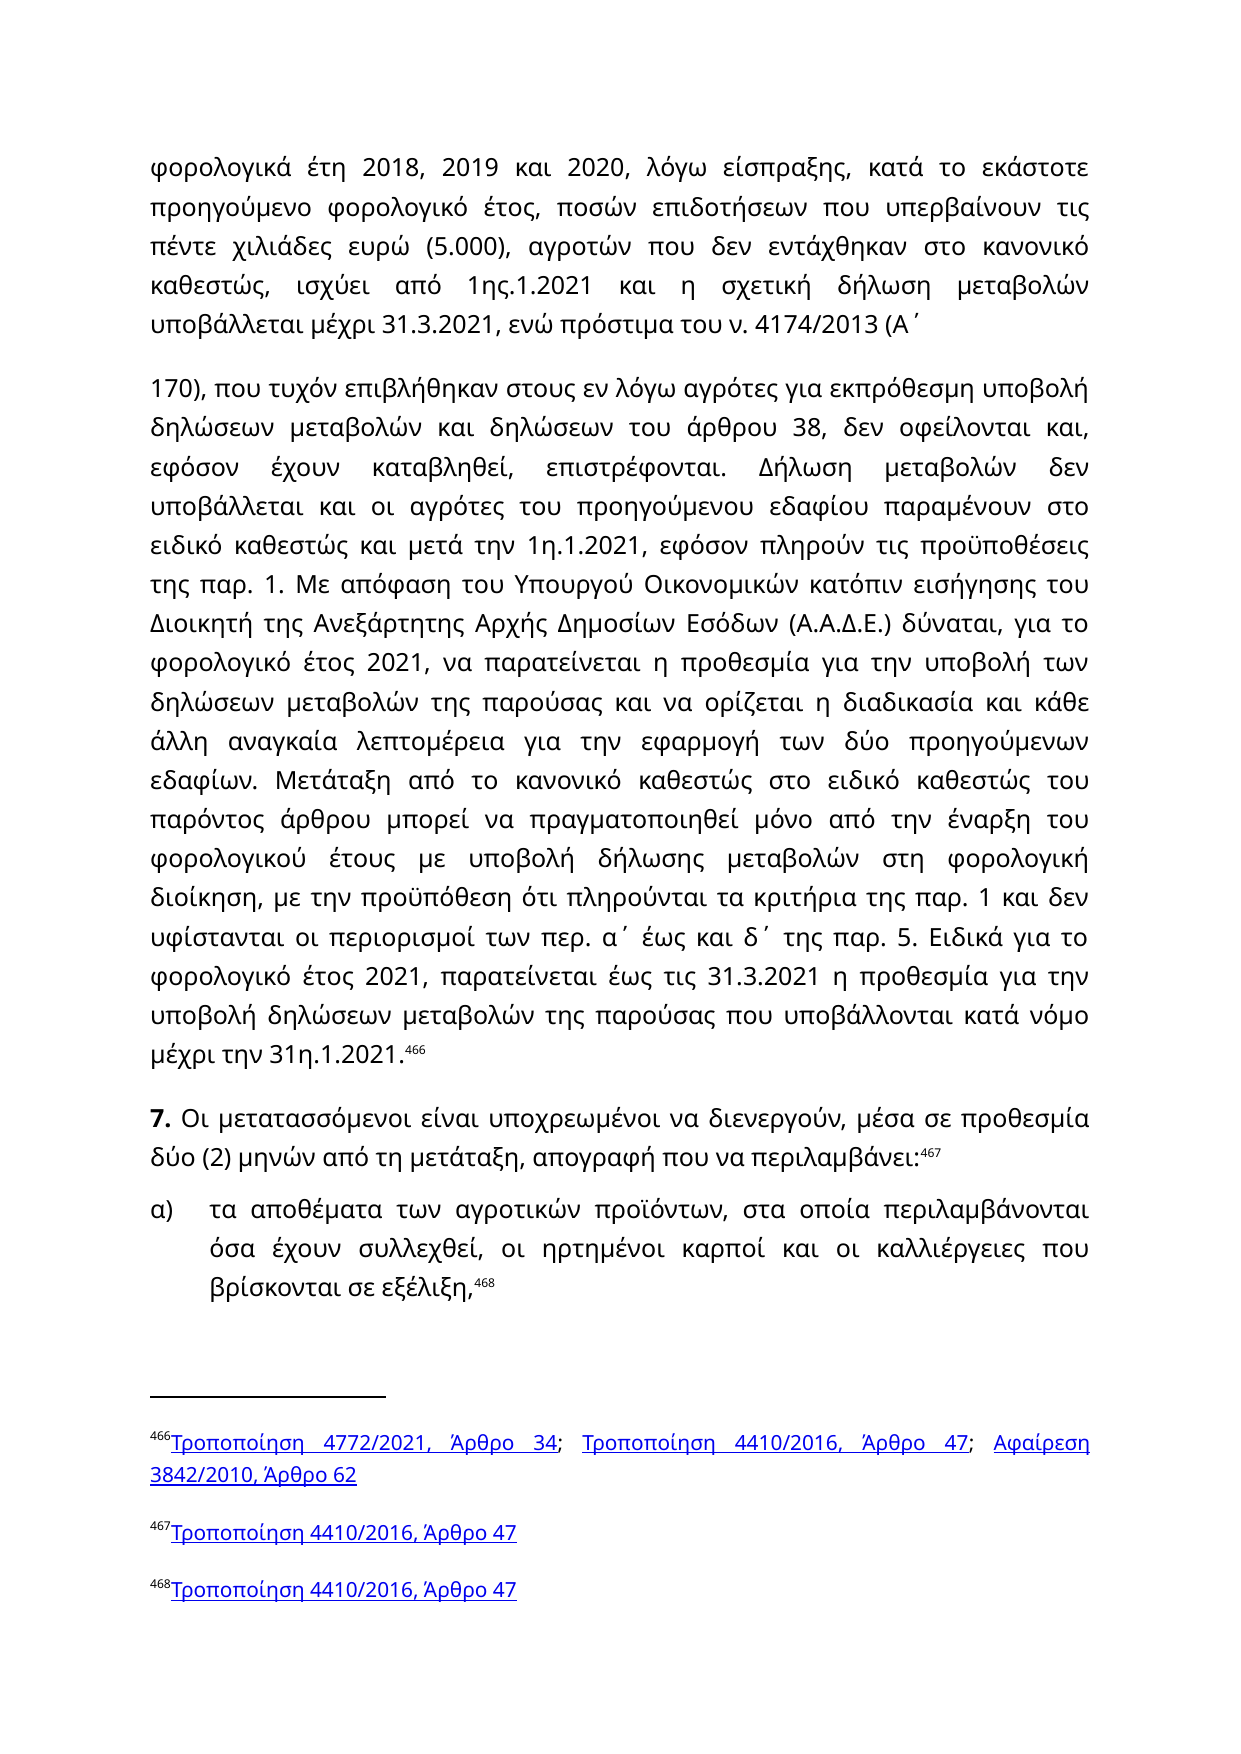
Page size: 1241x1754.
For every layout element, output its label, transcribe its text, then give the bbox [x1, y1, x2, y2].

text Τροποποίηση 4410/2016, Άρθρο 47 [150, 1576, 1090, 1604]
text Τροποποίηση 4772/2021, Άρθρο 34; Τροποποίηση 4410/2016, Άρθρο 47; Αφαίρεση 3842/2010, Άρθρο 62 [150, 1428, 1090, 1489]
text 170), που τυχόν επιβλήθηκαν στους εν λόγω αγρότες για εκπρόθεσμη υποβολή δηλώσεων μεταβολών και δηλώσεων του άρθρου 38, δεν οφείλονται και, εφόσον έχουν καταβληθεί, επιστρέφονται. Δήλωση μεταβολών δεν υποβάλλεται και οι αγρότες του προηγούμενου εδαφίου παραμένουν στο ειδικό καθεστώς και μετά την 1η.1.2021, εφόσον πληρούν τις προϋποθέσεις της παρ. 1. Με απόφαση του Υπουργού Οικονομικών κατόπιν εισήγησης του Διοικητή της Ανεξάρτητης Αρχής Δημοσίων Εσόδων (Α.Α.Δ.Ε.) δύναται, για το φορολογικό έτος 2021, να παρατείνεται η προθεσμία για την υποβολή των δηλώσεων μεταβολών της παρούσας και να ορίζεται η διαδικασία και κάθε άλλη αναγκαία λεπτομέρεια για την εφαρμογή των δύο προηγούμενων εδαφίων. Μετάταξη από το κανονικό καθεστώς στο ειδικό καθεστώς του παρόντος άρθρου μπορεί να πραγματοποιηθεί μόνο από την έναρξη του φορολογικού έτους με υποβολή δήλωσης μεταβολών στη φορολογική διοίκηση, με την προϋπόθεση ότι πληρούνται τα κριτήρια της παρ. 1 και δεν υφίστανται οι περιορισμοί των περ. α΄ έως και δ΄ της παρ. 5. Ειδικά για το φορολογικό έτος 2021, παρατείνεται έως τις 31.3.2021 η προθεσμία για την υποβολή δηλώσεων μεταβολών της παρούσας που υποβάλλονται κατά νόμο μέχρι την 31η.1.2021. [150, 371, 1090, 1071]
list α) τα αποθέματα των αγροτικών προϊόντων, στα οποία περιλαμβάνονται όσα έχουν συλλεχθεί, οι ηρτημένοι καρποί και οι καλλιέργειες που βρίσκονται σε εξέλιξη, [150, 1192, 1090, 1304]
text φορολογικά έτη 2018, 2019 και 2020, λόγω είσπραξης, κατά το εκάστοτε προηγούμενο φορολογικό έτος, ποσών επιδοτήσεων που υπερβαίνουν τις πέντε χιλιάδες ευρώ (5.000), αγροτών που δεν εντάχθηκαν στο κανονικό καθεστώς, ισχύει από 1ης.1.2021 και η σχετική δήλωση μεταβολών υποβάλλεται μέχρι 31.3.2021, ενώ πρόστιμα του ν. 4174/2013 (Α΄ [150, 150, 1090, 341]
text Τροποποίηση 4410/2016, Άρθρο 47 [150, 1518, 1090, 1546]
text 7. Οι μετατασσόμενοι είναι υποχρεωμένοι να διενεργούν, μέσα σε προθεσμία δύο (2) μηνών από τη μετάταξη, απογραφή που να περιλαμβάνει: [150, 1101, 1090, 1174]
